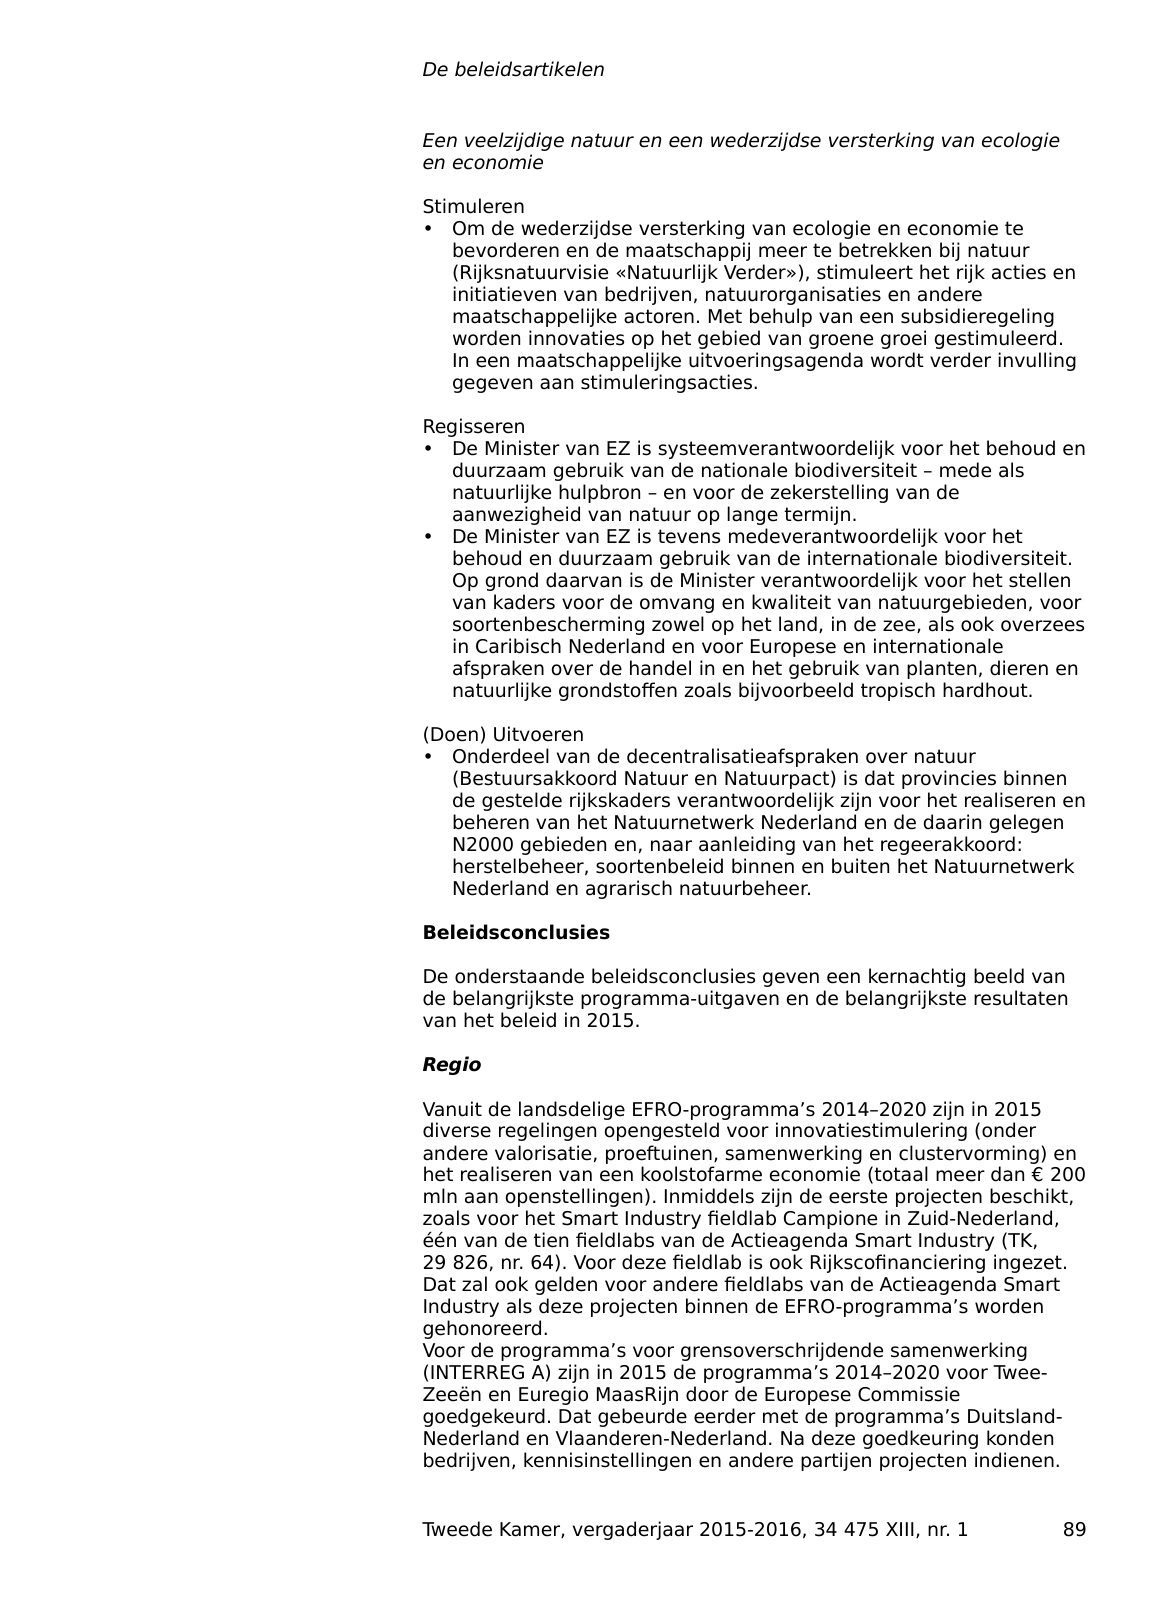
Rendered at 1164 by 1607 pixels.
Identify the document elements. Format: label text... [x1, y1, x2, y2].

text Vanuit de landsdelige EFRO-programma’s 2014–2020 zijn in 2015 diverse regelingen opengesteld voor innovatiestimulering (onder andere valorisatie, proeftuinen, samenwerking en clustervorming) en het realiseren van een koolstofarme economie (totaal meer dan € 200 mln aan openstellingen). Inmiddels zijn de eerste projecten beschikt, zoals voor het Smart Industry fieldlab Campione in Zuid-Nederland, één van de tien fieldlabs van de Actieagenda Smart Industry (TK, 29 826, nr. 64). Voor deze fieldlab is ook Rijkscofinanciering ingezet. Dat zal ook gelden voor andere fieldlabs van de Actieagenda Smart Industry als deze projecten binnen de EFRO-programma’s worden gehonoreerd. [422, 1098, 1087, 1340]
subtitle Beleidsconclusies [422, 922, 1087, 944]
subtitle Regio [422, 1054, 1087, 1076]
text De onderstaande beleidsconclusies geven een kernachtig beeld van de belangrijkste programma-uitgaven en de belangrijkste resultaten van het beleid in 2015. [422, 966, 1087, 1032]
text • De Minister van EZ is systeemverantwoordelijk voor het behoud en duurzaam gebruik van de nationale biodiversiteit – mede als natuurlijke hulpbron – en voor de zekerstelling van de aanwezigheid van natuur op lange termijn. [422, 438, 1087, 526]
text • De Minister van EZ is tevens medeverantwoordelijk voor het behoud en duurzaam gebruik van de internationale biodiversiteit. Op grond daarvan is de Minister verantwoordelijk voor het stellen van kaders voor de omvang en kwaliteit van natuurgebieden, voor soortenbescherming zowel op het land, in de zee, als ook overzees in Caribisch Nederland en voor Europese en internationale afspraken over de handel in en het gebruik van planten, dieren en natuurlijke grondstoffen zoals bijvoorbeeld tropisch hardhout. [422, 526, 1087, 702]
text • Onderdeel van de decentralisatieafspraken over natuur (Bestuursakkoord Natuur en Natuurpact) is dat provincies binnen de gestelde rijkskaders verantwoordelijk zijn voor het realiseren en beheren van het Natuurnetwerk Nederland en de daarin gelegen N2000 gebieden en, naar aanleiding van het regeerakkoord: herstelbeheer, soortenbeleid binnen en buiten het Natuurnetwerk Nederland en agrarisch natuurbeheer. [422, 746, 1087, 900]
text Regisseren [422, 416, 1087, 438]
subtitle Een veelzijdige natuur en een wederzijdse versterking van ecologie en economie [422, 130, 1087, 174]
text (Doen) Uitvoeren [422, 724, 1087, 746]
text Stimuleren [422, 196, 1087, 218]
text Voor de programma’s voor grensoverschrijdende samenwerking (INTERREG A) zijn in 2015 de programma’s 2014–2020 voor Twee-Zeeën en Euregio MaasRijn door de Europese Commissie goedgekeurd. Dat gebeurde eerder met de programma’s Duitsland-Nederland en Vlaanderen-Nederland. Na deze goedkeuring konden bedrijven, kennisinstellingen en andere partijen projecten indienen. [422, 1340, 1087, 1472]
text • Om de wederzijdse versterking van ecologie en economie te bevorderen en de maatschappij meer te betrekken bij natuur (Rijksnatuurvisie «Natuurlijk Verder»), stimuleert het rijk acties en initiatieven van bedrijven, natuurorganisaties en andere maatschappelijke actoren. Met behulp van een subsidieregeling worden innovaties op het gebied van groene groei gestimuleerd. In een maatschappelijke uitvoeringsagenda wordt verder invulling gegeven aan stimuleringsacties. [422, 218, 1087, 394]
